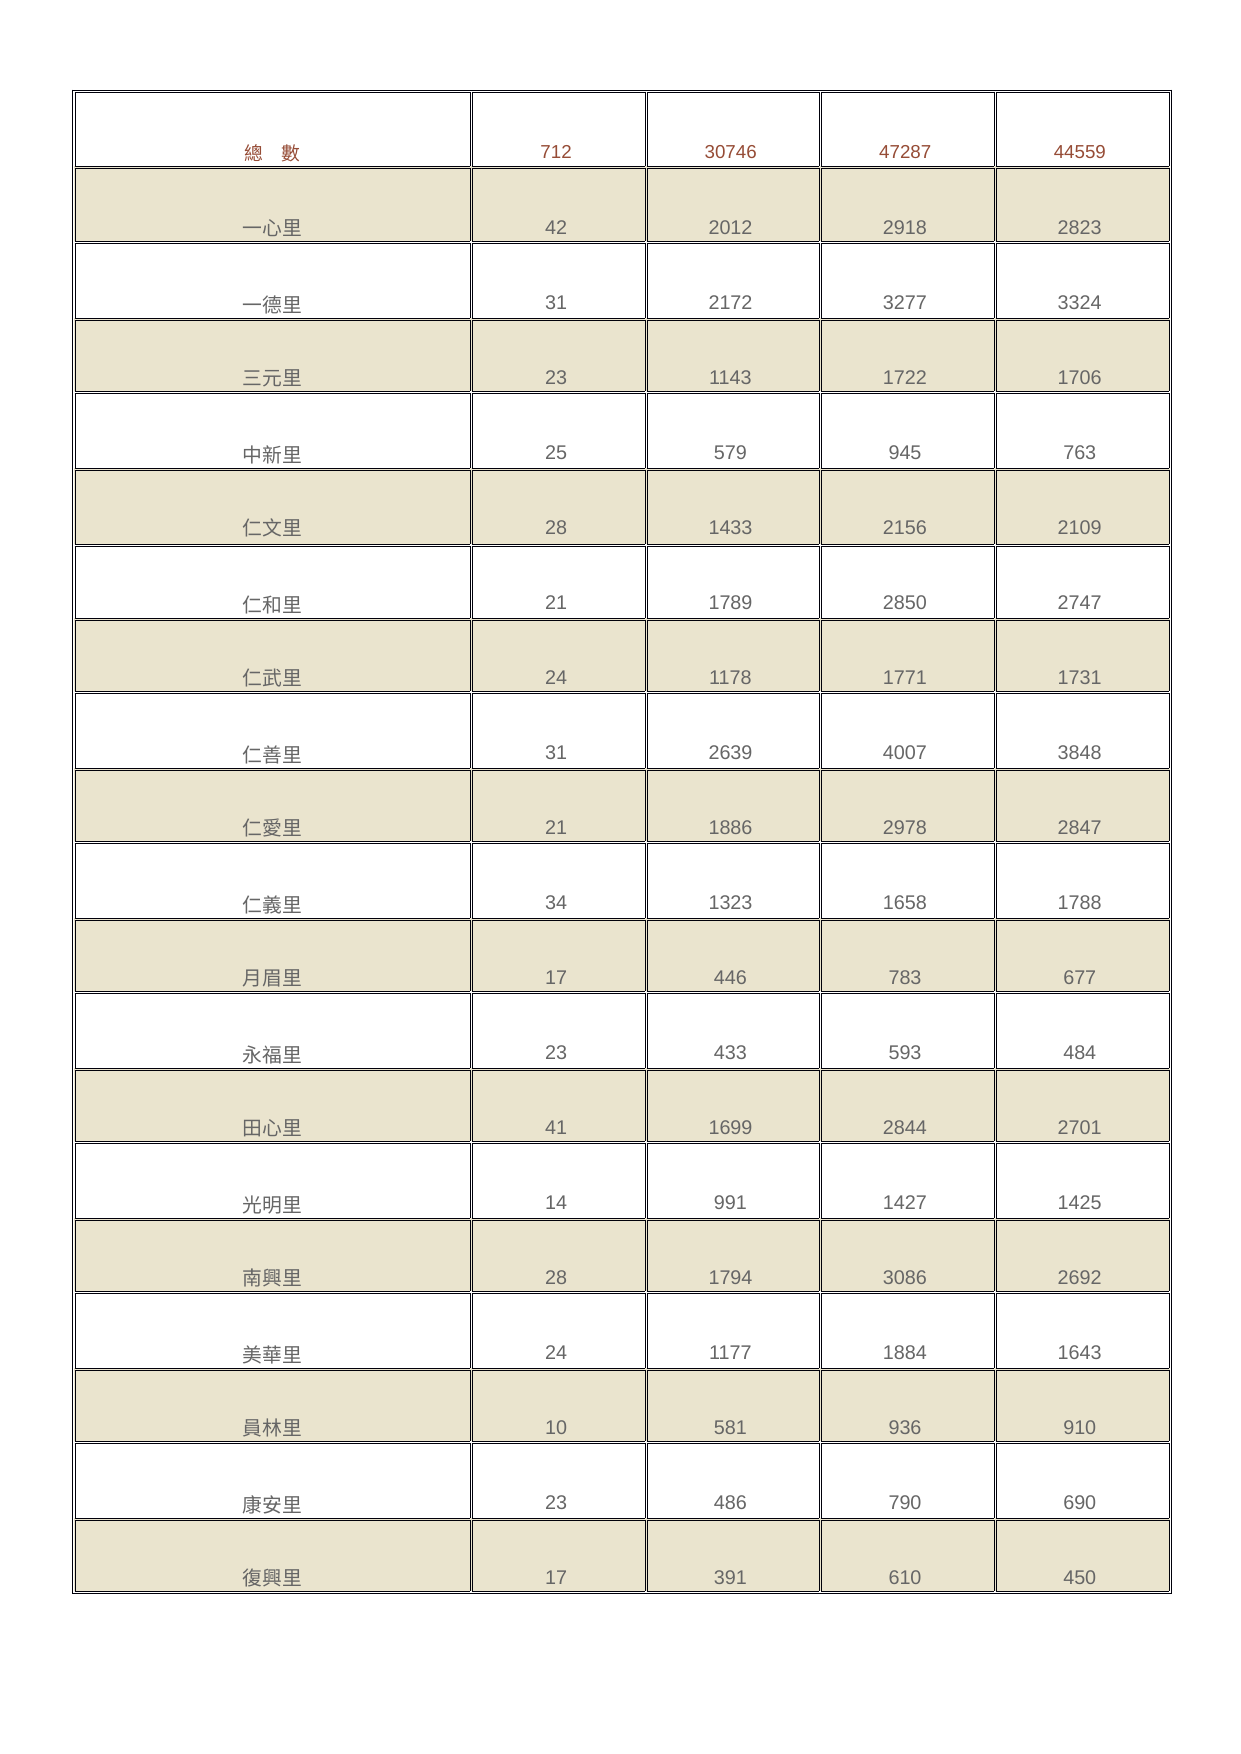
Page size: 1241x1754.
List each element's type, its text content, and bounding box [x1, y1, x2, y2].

table_cell 581 [648, 1371, 819, 1441]
table_cell 783 [822, 921, 994, 991]
table_cell 1884 [822, 1294, 994, 1368]
table_cell 3324 [997, 244, 1169, 318]
table_cell 1658 [822, 844, 994, 918]
table_cell 593 [822, 994, 994, 1068]
table_cell 47287 [822, 93, 994, 166]
table_cell 21 [473, 771, 645, 841]
table_cell 1433 [648, 471, 819, 544]
table_cell 610 [822, 1521, 994, 1591]
table_cell 一心里 [76, 169, 470, 241]
table_cell 3086 [822, 1221, 994, 1291]
table_cell 永福里 [76, 994, 470, 1068]
table_cell 31 [473, 694, 645, 768]
table_cell 10 [473, 1371, 645, 1441]
table_cell 2109 [997, 471, 1169, 544]
table_cell 1699 [648, 1071, 819, 1141]
table_cell 690 [997, 1444, 1169, 1518]
table_cell 790 [822, 1444, 994, 1518]
table_cell 1643 [997, 1294, 1169, 1368]
table_cell 一德里 [76, 244, 470, 318]
table_cell 450 [997, 1521, 1169, 1591]
table_cell 34 [473, 844, 645, 918]
table_cell 2978 [822, 771, 994, 841]
table_cell 康安里 [76, 1444, 470, 1518]
table_cell 1788 [997, 844, 1169, 918]
table_cell 1789 [648, 547, 819, 618]
table_cell 28 [473, 471, 645, 544]
table_cell 2692 [997, 1221, 1169, 1291]
table_cell 24 [473, 621, 645, 691]
table_cell 17 [473, 1521, 645, 1591]
table_cell 2747 [997, 547, 1169, 618]
table_cell 總 數 [76, 93, 470, 166]
table_cell 南興里 [76, 1221, 470, 1291]
table_cell 712 [473, 93, 645, 166]
table_cell 1722 [822, 321, 994, 391]
table_cell 仁武里 [76, 621, 470, 691]
table_cell 1143 [648, 321, 819, 391]
table_cell 945 [822, 394, 994, 468]
table_cell 579 [648, 394, 819, 468]
table_cell 486 [648, 1444, 819, 1518]
table_cell 員林里 [76, 1371, 470, 1441]
table_cell 2823 [997, 169, 1169, 241]
table_cell 23 [473, 994, 645, 1068]
table_cell 仁和里 [76, 547, 470, 618]
table_cell 21 [473, 547, 645, 618]
table_cell 2012 [648, 169, 819, 241]
table_cell 仁善里 [76, 694, 470, 768]
table_cell 24 [473, 1294, 645, 1368]
table_cell 30746 [648, 93, 819, 166]
table_cell 2850 [822, 547, 994, 618]
table_cell 美華里 [76, 1294, 470, 1368]
table_cell 光明里 [76, 1144, 470, 1218]
table_cell 763 [997, 394, 1169, 468]
table_cell 1425 [997, 1144, 1169, 1218]
table_cell 991 [648, 1144, 819, 1218]
table_cell 1771 [822, 621, 994, 691]
table_cell 1177 [648, 1294, 819, 1368]
table_cell 2844 [822, 1071, 994, 1141]
table_cell 433 [648, 994, 819, 1068]
table_cell 31 [473, 244, 645, 318]
table_cell 391 [648, 1521, 819, 1591]
table_cell 2701 [997, 1071, 1169, 1141]
table_cell 三元里 [76, 321, 470, 391]
table_cell 中新里 [76, 394, 470, 468]
table_cell 仁文里 [76, 471, 470, 544]
table_cell 復興里 [76, 1521, 470, 1591]
table_cell 14 [473, 1144, 645, 1218]
table_cell 446 [648, 921, 819, 991]
table_cell 1178 [648, 621, 819, 691]
table_cell 42 [473, 169, 645, 241]
table_cell 田心里 [76, 1071, 470, 1141]
table_cell 1731 [997, 621, 1169, 691]
table_cell 484 [997, 994, 1169, 1068]
table_cell 2639 [648, 694, 819, 768]
table_cell 仁義里 [76, 844, 470, 918]
table_cell 910 [997, 1371, 1169, 1441]
table_cell 1794 [648, 1221, 819, 1291]
table_cell 23 [473, 1444, 645, 1518]
table_cell 677 [997, 921, 1169, 991]
table_cell 2156 [822, 471, 994, 544]
table_cell 3848 [997, 694, 1169, 768]
table_cell 3277 [822, 244, 994, 318]
table_cell 936 [822, 1371, 994, 1441]
table_cell 仁愛里 [76, 771, 470, 841]
table_cell 月眉里 [76, 921, 470, 991]
table_cell 2847 [997, 771, 1169, 841]
table_cell 1323 [648, 844, 819, 918]
table_cell 2918 [822, 169, 994, 241]
table_cell 41 [473, 1071, 645, 1141]
table_cell 17 [473, 921, 645, 991]
table_cell 4007 [822, 694, 994, 768]
table_cell 25 [473, 394, 645, 468]
table_cell 1706 [997, 321, 1169, 391]
table_cell 28 [473, 1221, 645, 1291]
table_cell 44559 [997, 93, 1169, 166]
table_cell 1427 [822, 1144, 994, 1218]
table_cell 2172 [648, 244, 819, 318]
table_cell 1886 [648, 771, 819, 841]
table_cell 23 [473, 321, 645, 391]
